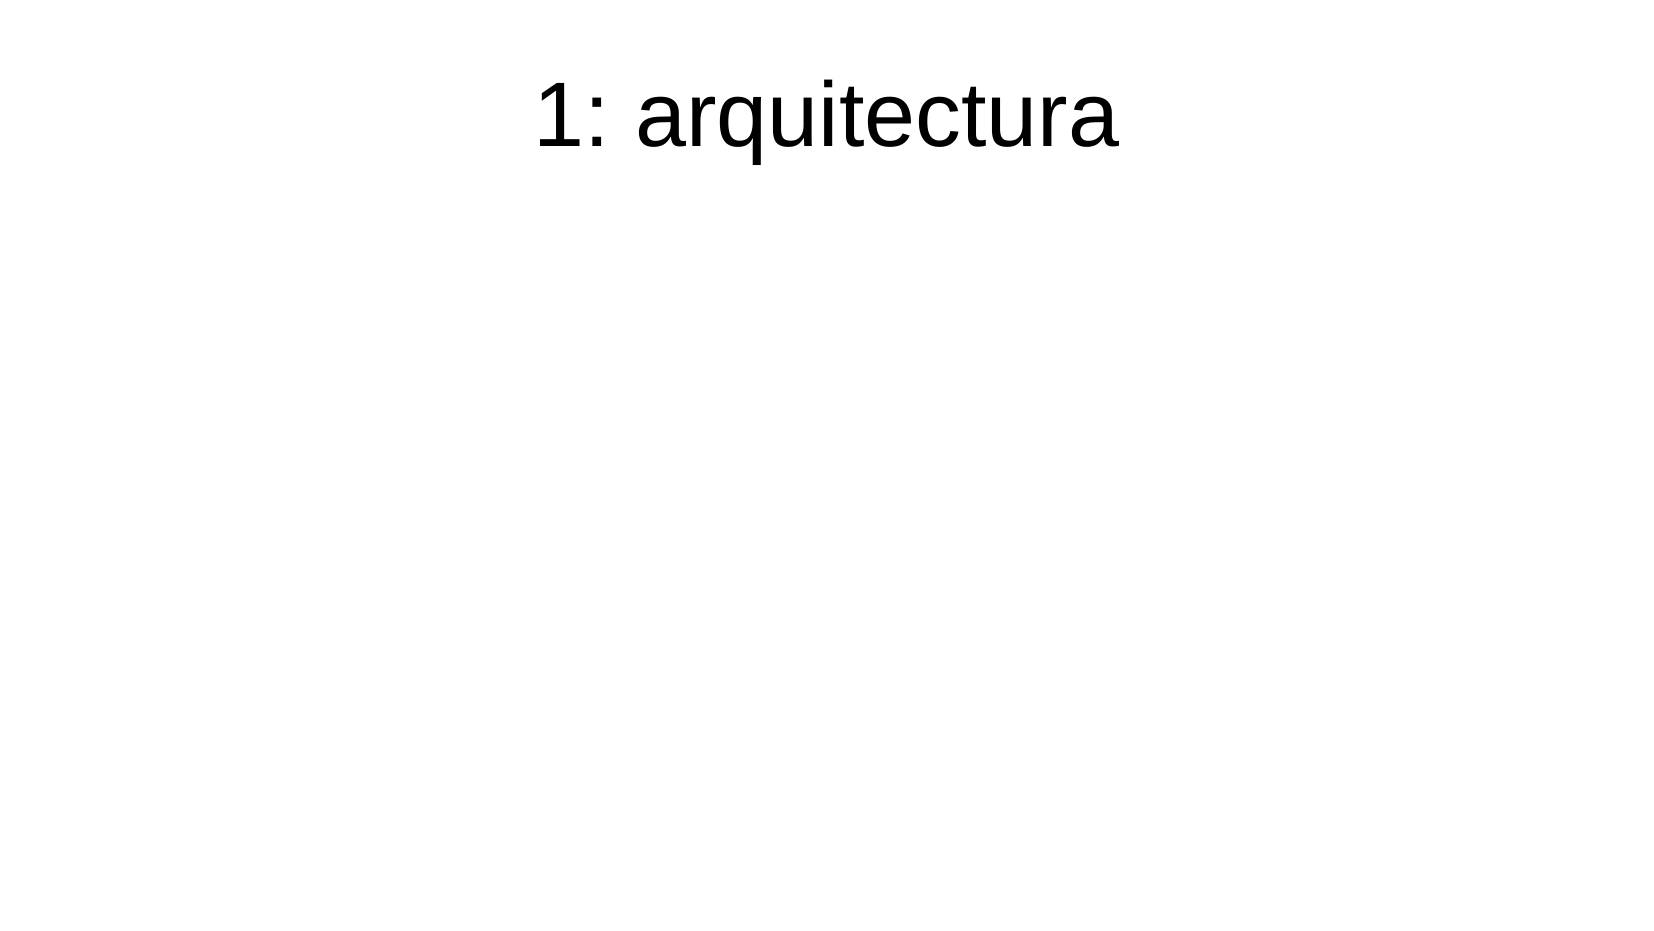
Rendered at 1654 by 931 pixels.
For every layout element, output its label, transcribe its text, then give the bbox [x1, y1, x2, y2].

title 1: arquitectura [82, 37, 1571, 193]
